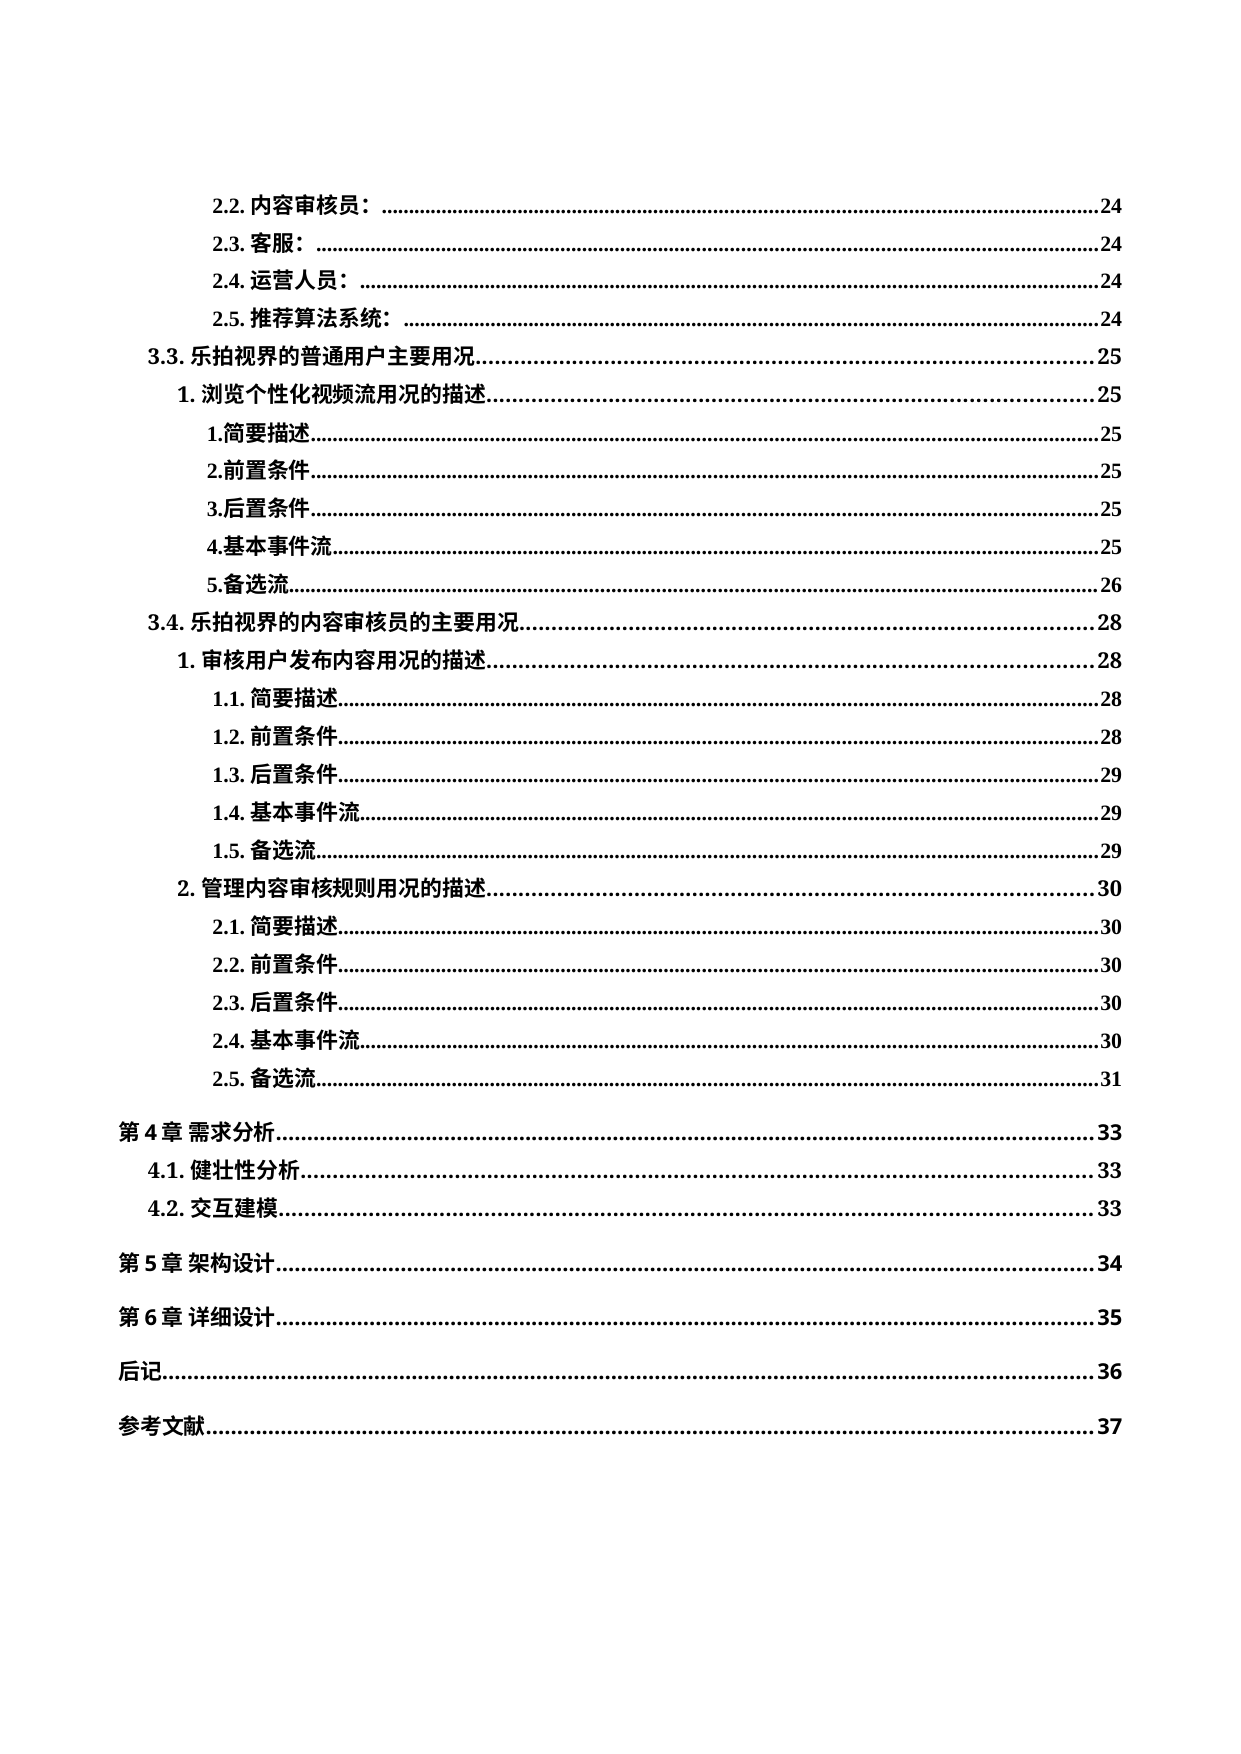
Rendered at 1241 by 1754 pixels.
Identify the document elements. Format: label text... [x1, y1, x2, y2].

text 2.5. 推荐算法系统： 24 [207, 301, 1122, 333]
text 2. 管理内容审核规则用况的描述 30 [177, 871, 1122, 903]
text 2.3. 后置条件 30 [207, 985, 1122, 1017]
text 4.1. 健壮性分析 33 [148, 1153, 1122, 1185]
text 2.前置条件 25 [207, 453, 1122, 485]
text 2.5. 备选流 31 [207, 1061, 1122, 1092]
text 1.3. 后置条件 29 [207, 757, 1122, 789]
text 1.5. 备选流 29 [207, 833, 1122, 865]
text 参考文献 37 [118, 1409, 1122, 1440]
text 1.简要描述 25 [207, 416, 1122, 447]
text 5.备选流 26 [207, 567, 1122, 599]
text 4.2. 交互建模 33 [148, 1191, 1122, 1223]
text 1. 审核用户发布内容用况的描述 28 [177, 643, 1122, 675]
text 2.4. 基本事件流 30 [207, 1023, 1122, 1054]
text 1. 浏览个性化视频流用况的描述 25 [177, 377, 1122, 409]
text 4.基本事件流 25 [207, 529, 1122, 561]
text 3.4. 乐拍视界的内容审核员的主要用况 28 [148, 605, 1122, 637]
text 3.后置条件 25 [207, 491, 1122, 523]
text 后记 36 [118, 1354, 1122, 1386]
text 2.2. 内容审核员： 24 [207, 188, 1122, 219]
text 2.2. 前置条件 30 [207, 947, 1122, 979]
text 2.3. 客服： 24 [207, 226, 1122, 257]
text 3.3. 乐拍视界的普通用户主要用况 25 [148, 339, 1122, 371]
text 1.1. 简要描述 28 [207, 681, 1122, 713]
text 第5章 架构设计 34 [118, 1246, 1122, 1277]
text 2.4. 运营人员： 24 [207, 263, 1122, 295]
text 1.4. 基本事件流 29 [207, 795, 1122, 827]
text 第4章 需求分析 33 [118, 1115, 1122, 1147]
text 第6章 详细设计 35 [118, 1300, 1122, 1332]
text 2.1. 简要描述 30 [207, 909, 1122, 941]
text 1.2. 前置条件 28 [207, 719, 1122, 751]
